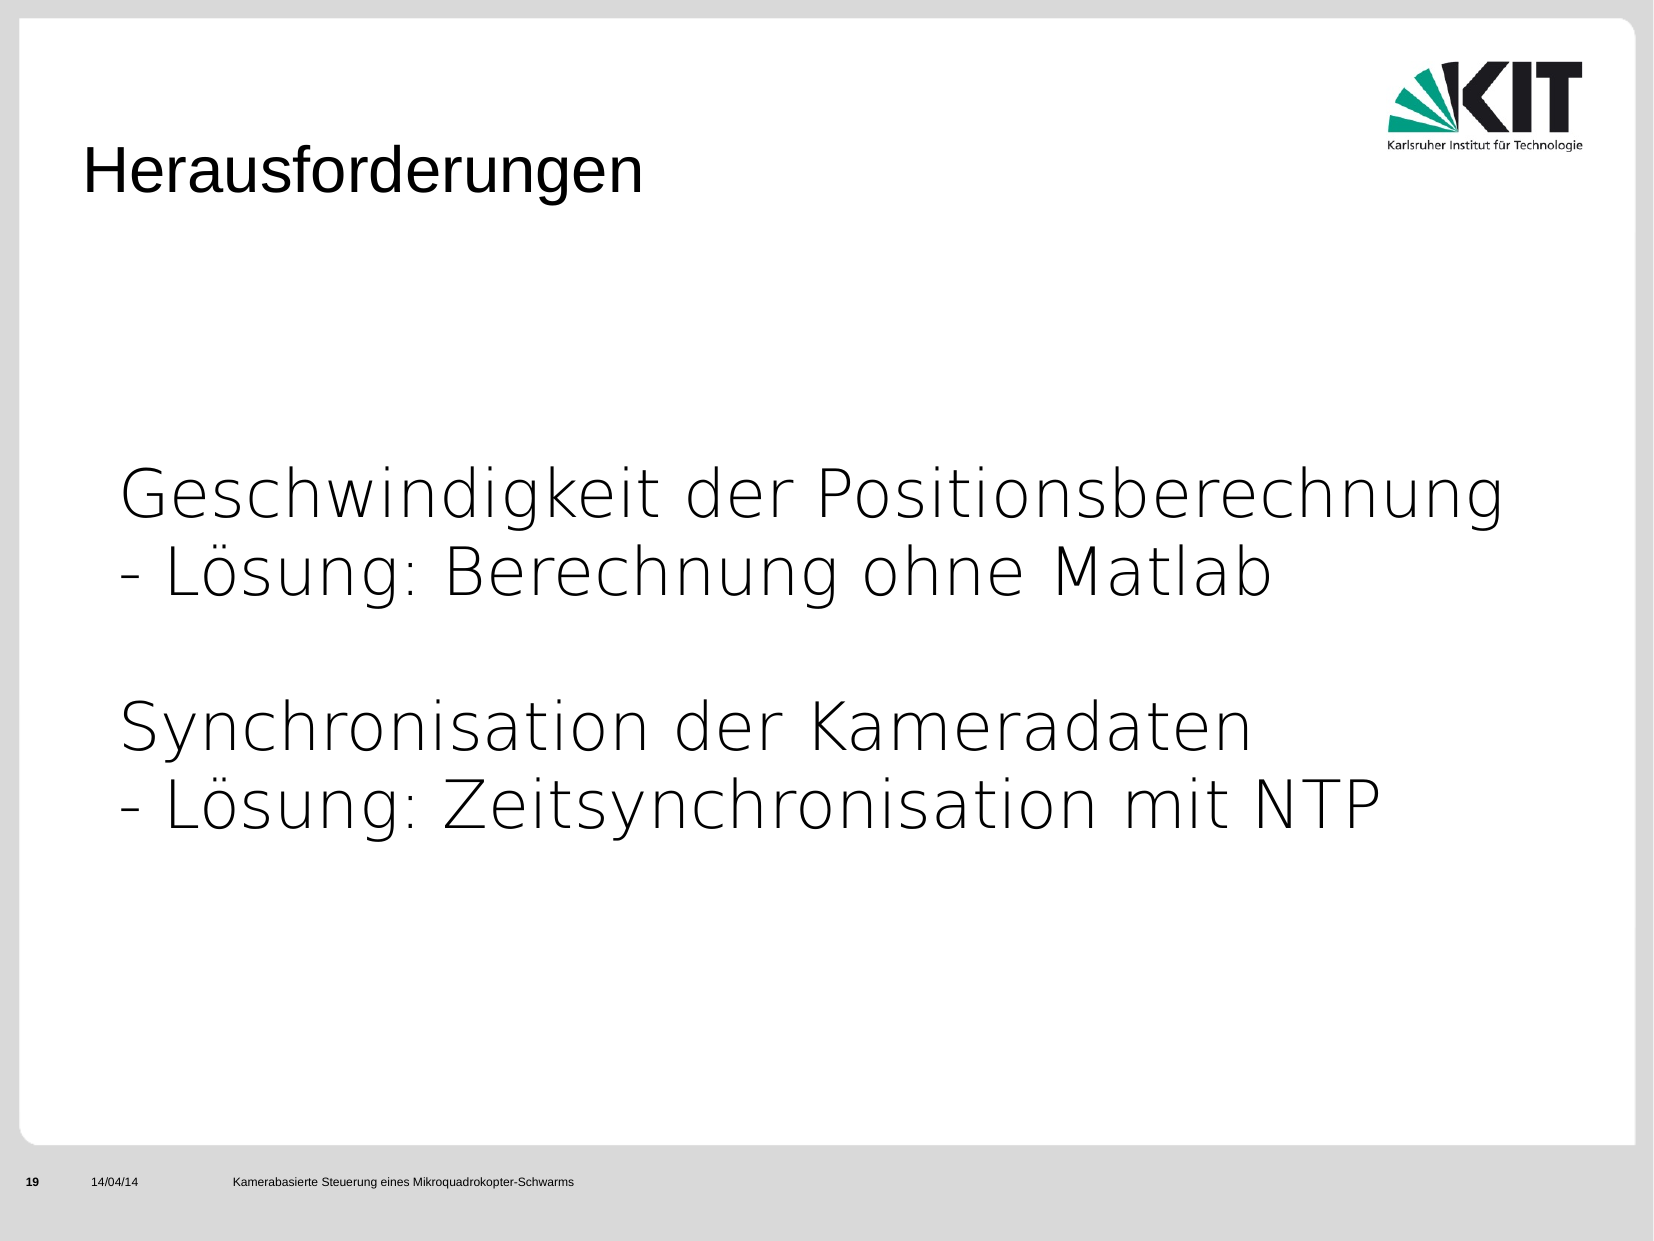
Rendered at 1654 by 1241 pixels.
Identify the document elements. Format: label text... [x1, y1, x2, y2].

subtitle Geschwindigkeit der Positionsberechnung - Lösung: Berechnung ohne Matlab Synchronisation der Kameradaten - Lösung: Zeitsynchronisation mit NTP [82, 290, 1571, 1010]
picture [0, 0, 1654, 1241]
title Herausforderungen [82, 49, 1571, 257]
